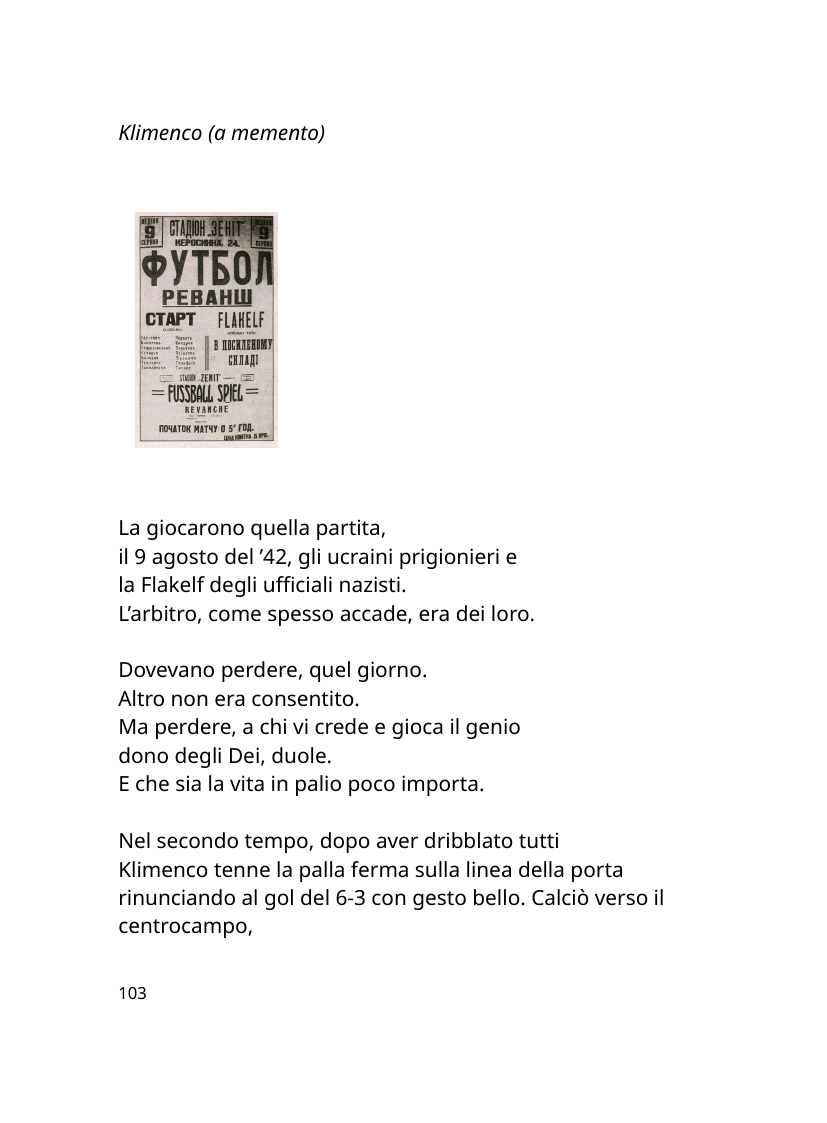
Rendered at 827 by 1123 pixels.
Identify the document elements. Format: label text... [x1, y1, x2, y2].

text Ma perdere, a chi vi crede e gioca il genio [118, 712, 709, 741]
text Klimenco tenne la palla ferma sulla linea della porta [118, 855, 709, 883]
text rinunciando al gol del 6-3 con gesto bello. Calciò verso il centrocampo, [118, 883, 709, 940]
text Altro non era consentito. [118, 684, 709, 712]
text Dovevano perdere, quel giorno. [118, 656, 709, 684]
picture [134, 212, 278, 448]
text la Flakelf degli ufficiali nazisti. [118, 570, 709, 599]
text La giocarono quella partita, [118, 513, 709, 542]
text Nel secondo tempo, dopo aver dribblato tutti [118, 826, 709, 855]
text dono degli Dei, duole. [118, 741, 709, 769]
text E che sia la vita in palio poco importa. [118, 769, 709, 798]
text L’arbitro, come spesso accade, era dei loro. [118, 599, 709, 627]
text il 9 agosto del ’42, gli ucraini prigionieri e [118, 542, 709, 570]
text Klimenco (a memento) [118, 118, 709, 147]
